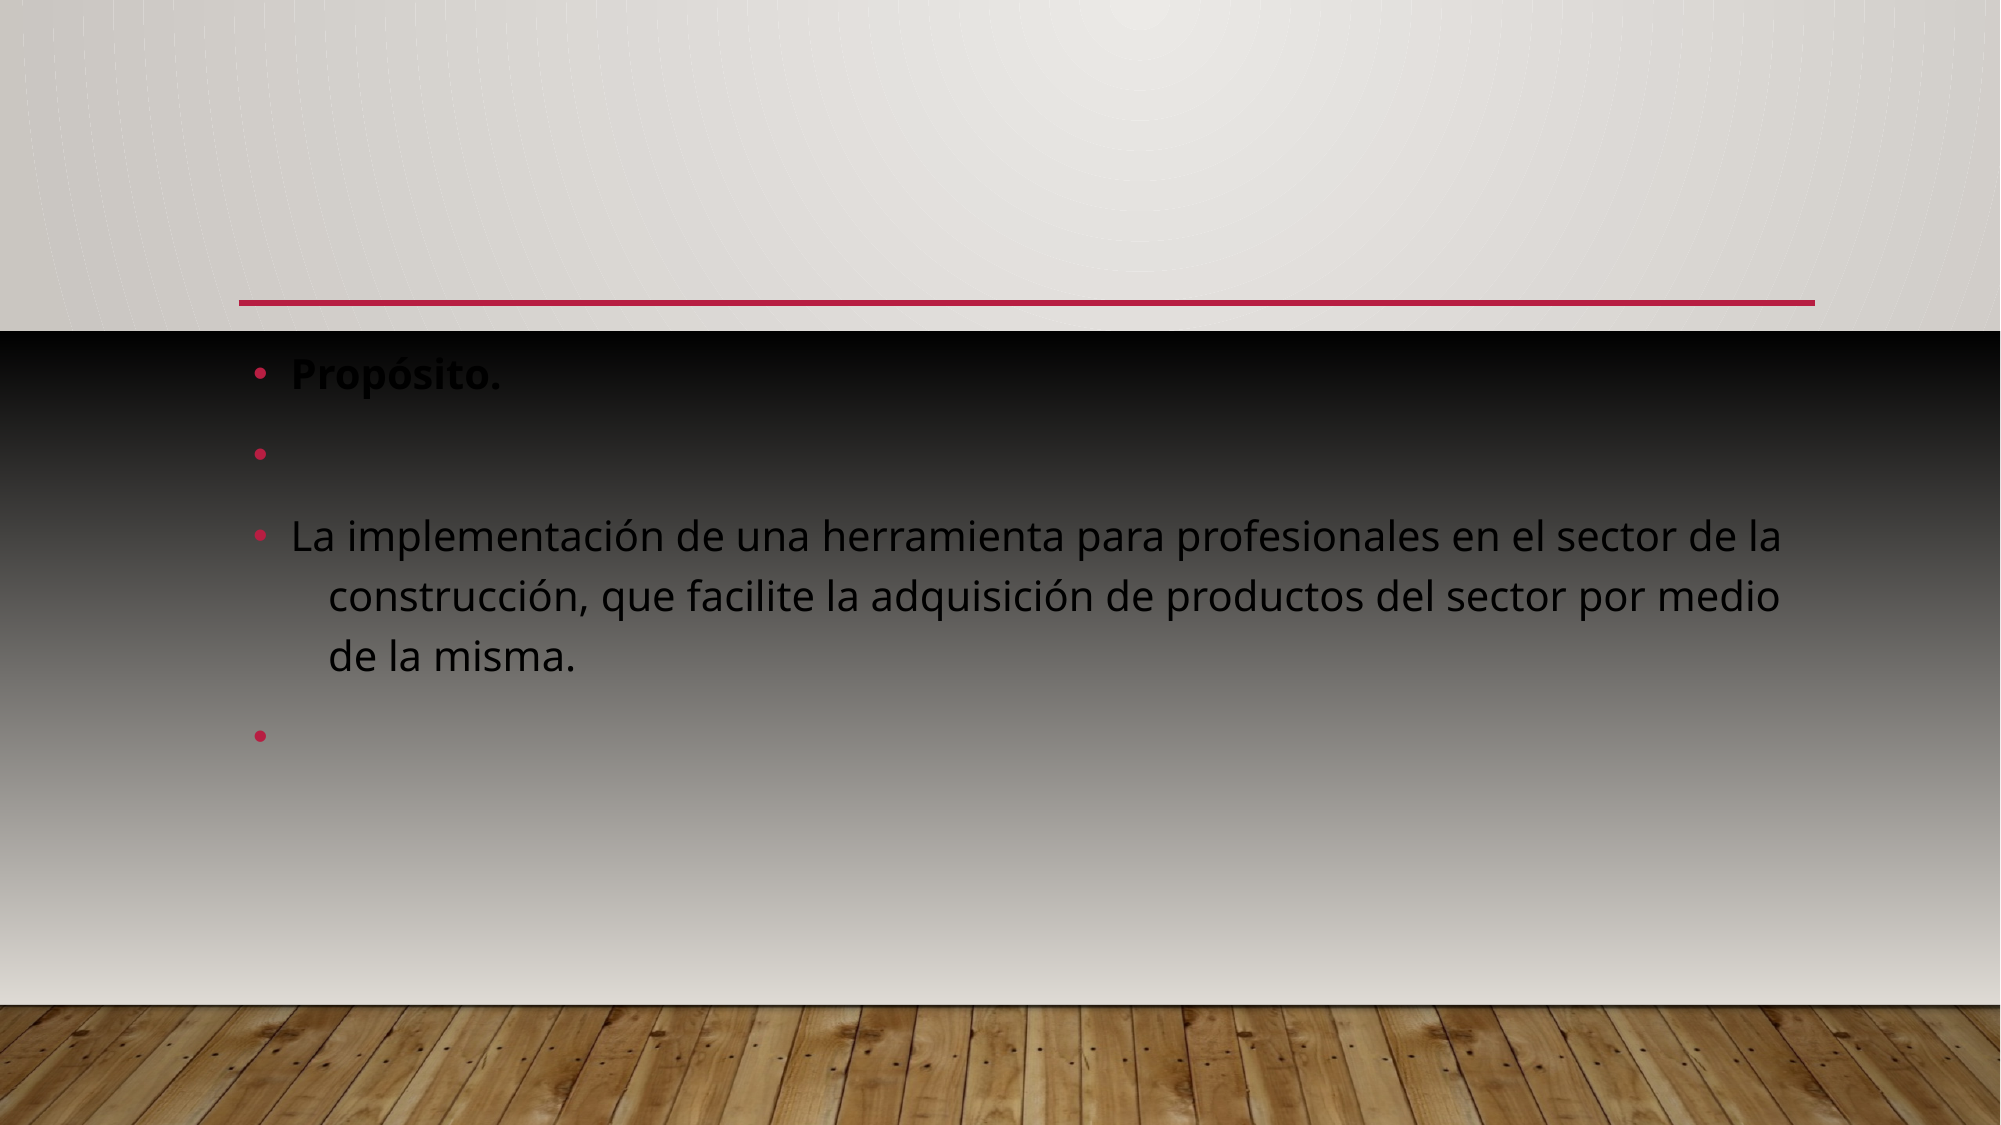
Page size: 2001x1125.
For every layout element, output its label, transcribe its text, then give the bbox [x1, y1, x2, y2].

list Propósito. La implementación de una herramienta para profesionales en el sector de la construcción, que facilite la adquisición de productos del sector por medio de la misma. [238, 330, 1814, 897]
